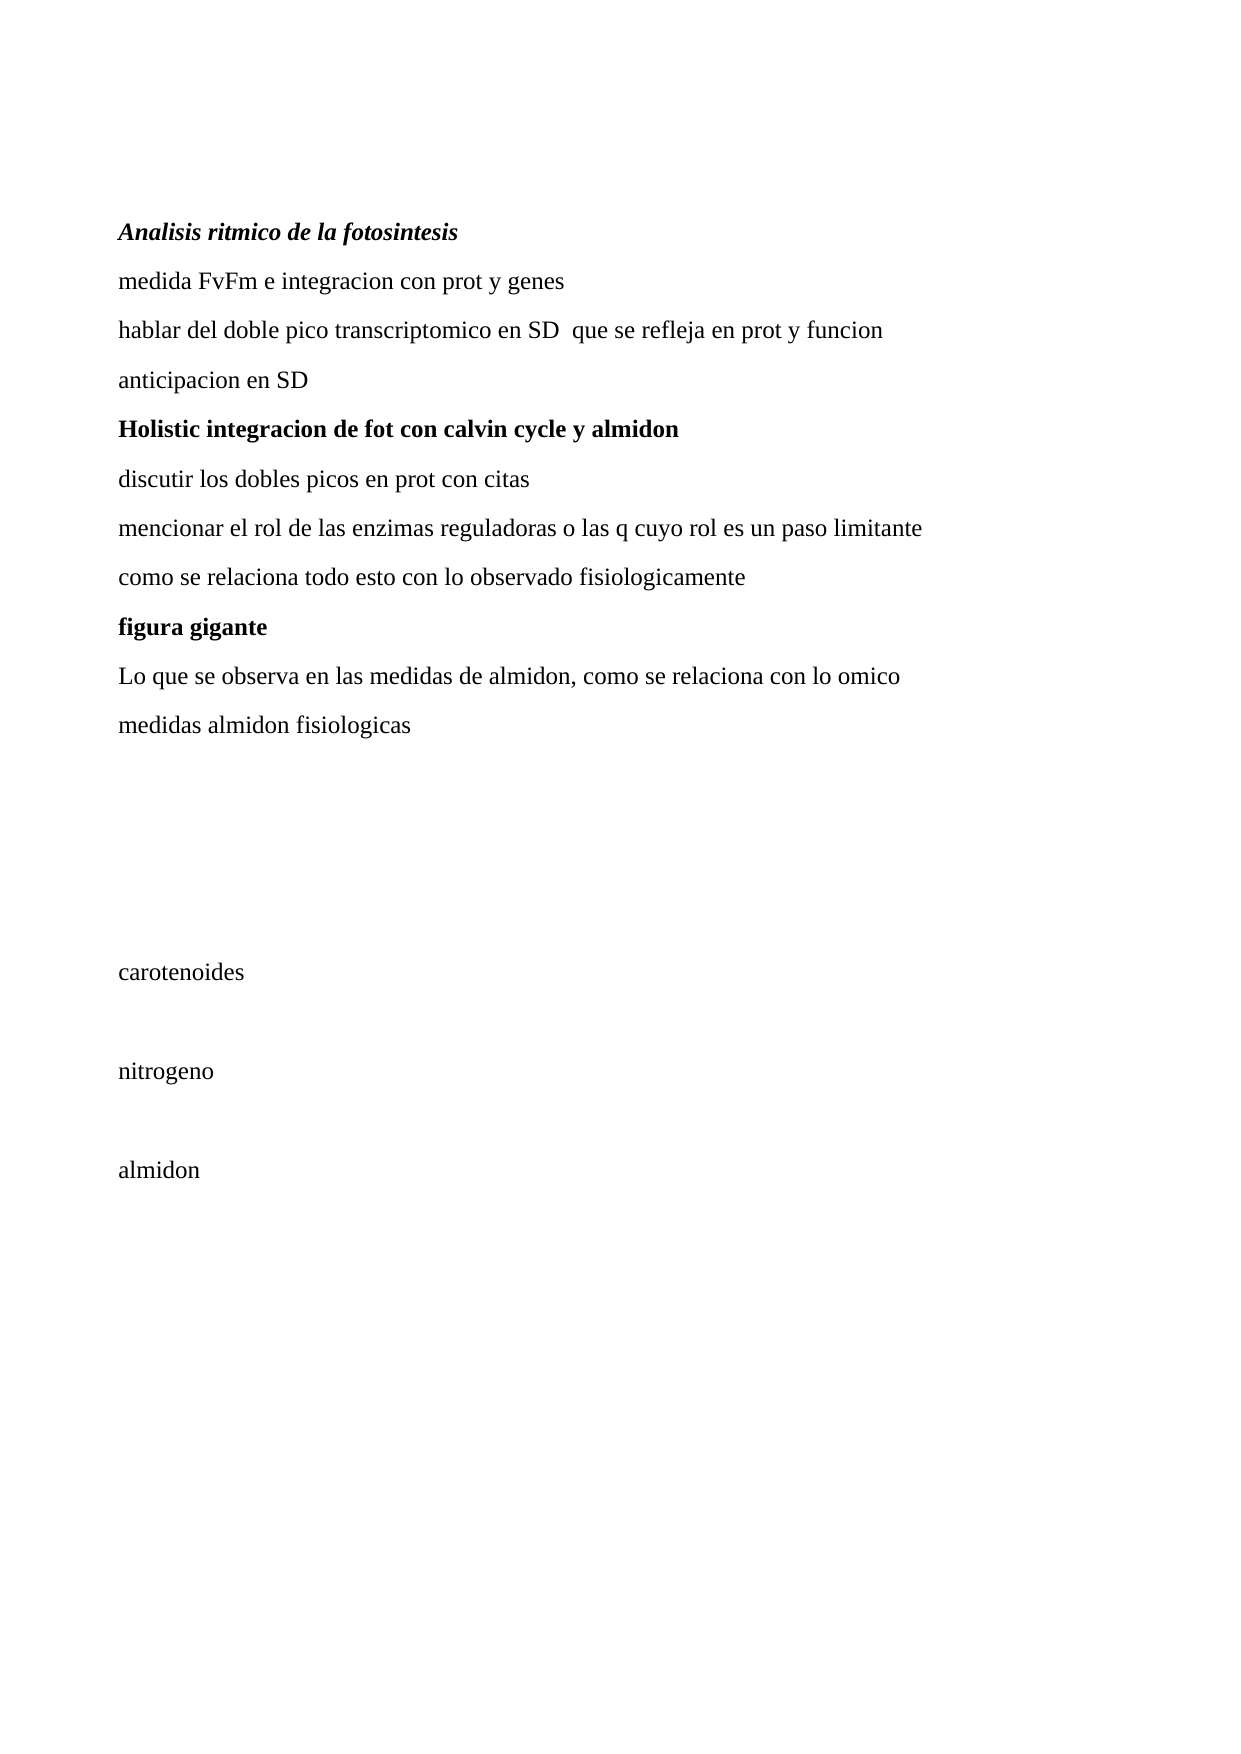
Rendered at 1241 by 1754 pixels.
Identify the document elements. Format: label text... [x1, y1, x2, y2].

text hablar del doble pico transcriptomico en SD que se refleja en prot y funcion [118, 316, 1122, 344]
text mencionar el rol de las enzimas reguladoras o las q cuyo rol es un paso limitante [118, 513, 1122, 542]
text medida FvFm e integracion con prot y genes [118, 266, 1122, 295]
text como se relaciona todo esto con lo observado fisiologicamente [118, 562, 1122, 591]
text Analisis ritmico de la fotosintesis [118, 217, 1122, 246]
text nitrogeno [118, 1056, 1122, 1085]
text figura gigante [118, 612, 1122, 641]
text carotenoides [118, 957, 1122, 986]
text anticipacion en SD [118, 365, 1122, 394]
text discutir los dobles picos en prot con citas [118, 464, 1122, 492]
text almidon [118, 1155, 1122, 1184]
text Lo que se observa en las medidas de almidon, como se relaciona con lo omico [118, 661, 1122, 690]
text Holistic integracion de fot con calvin cycle y almidon [118, 414, 1122, 443]
text medidas almidon fisiologicas [118, 711, 1122, 739]
